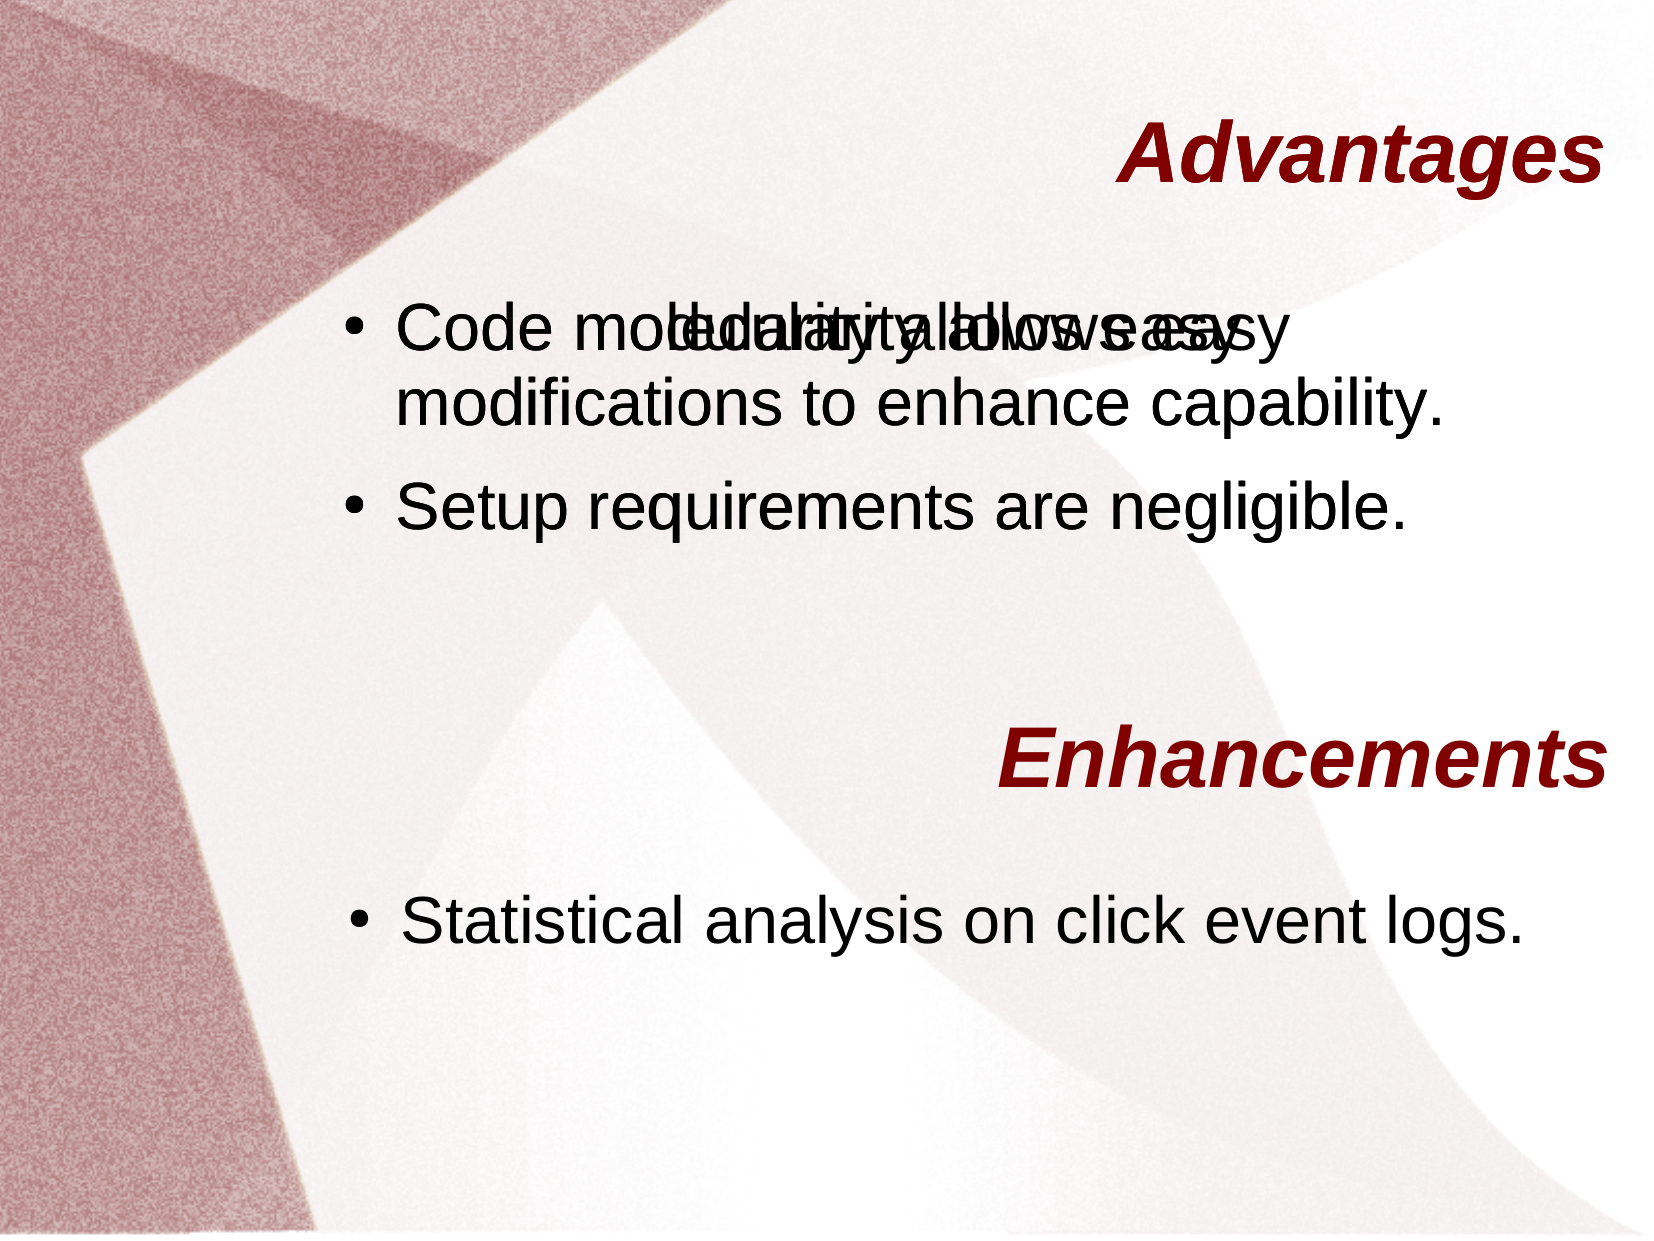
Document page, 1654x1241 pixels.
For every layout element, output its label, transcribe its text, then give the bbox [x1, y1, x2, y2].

title Advantages [596, 49, 1607, 257]
list Code molecularity allows easy modifications to enhance capability. Setup requirements are negligible. [324, 290, 1601, 646]
picture [0, 0, 1654, 1241]
title Enhancements [601, 653, 1612, 861]
list Statistical analysis on click event logs. [330, 882, 1606, 1238]
